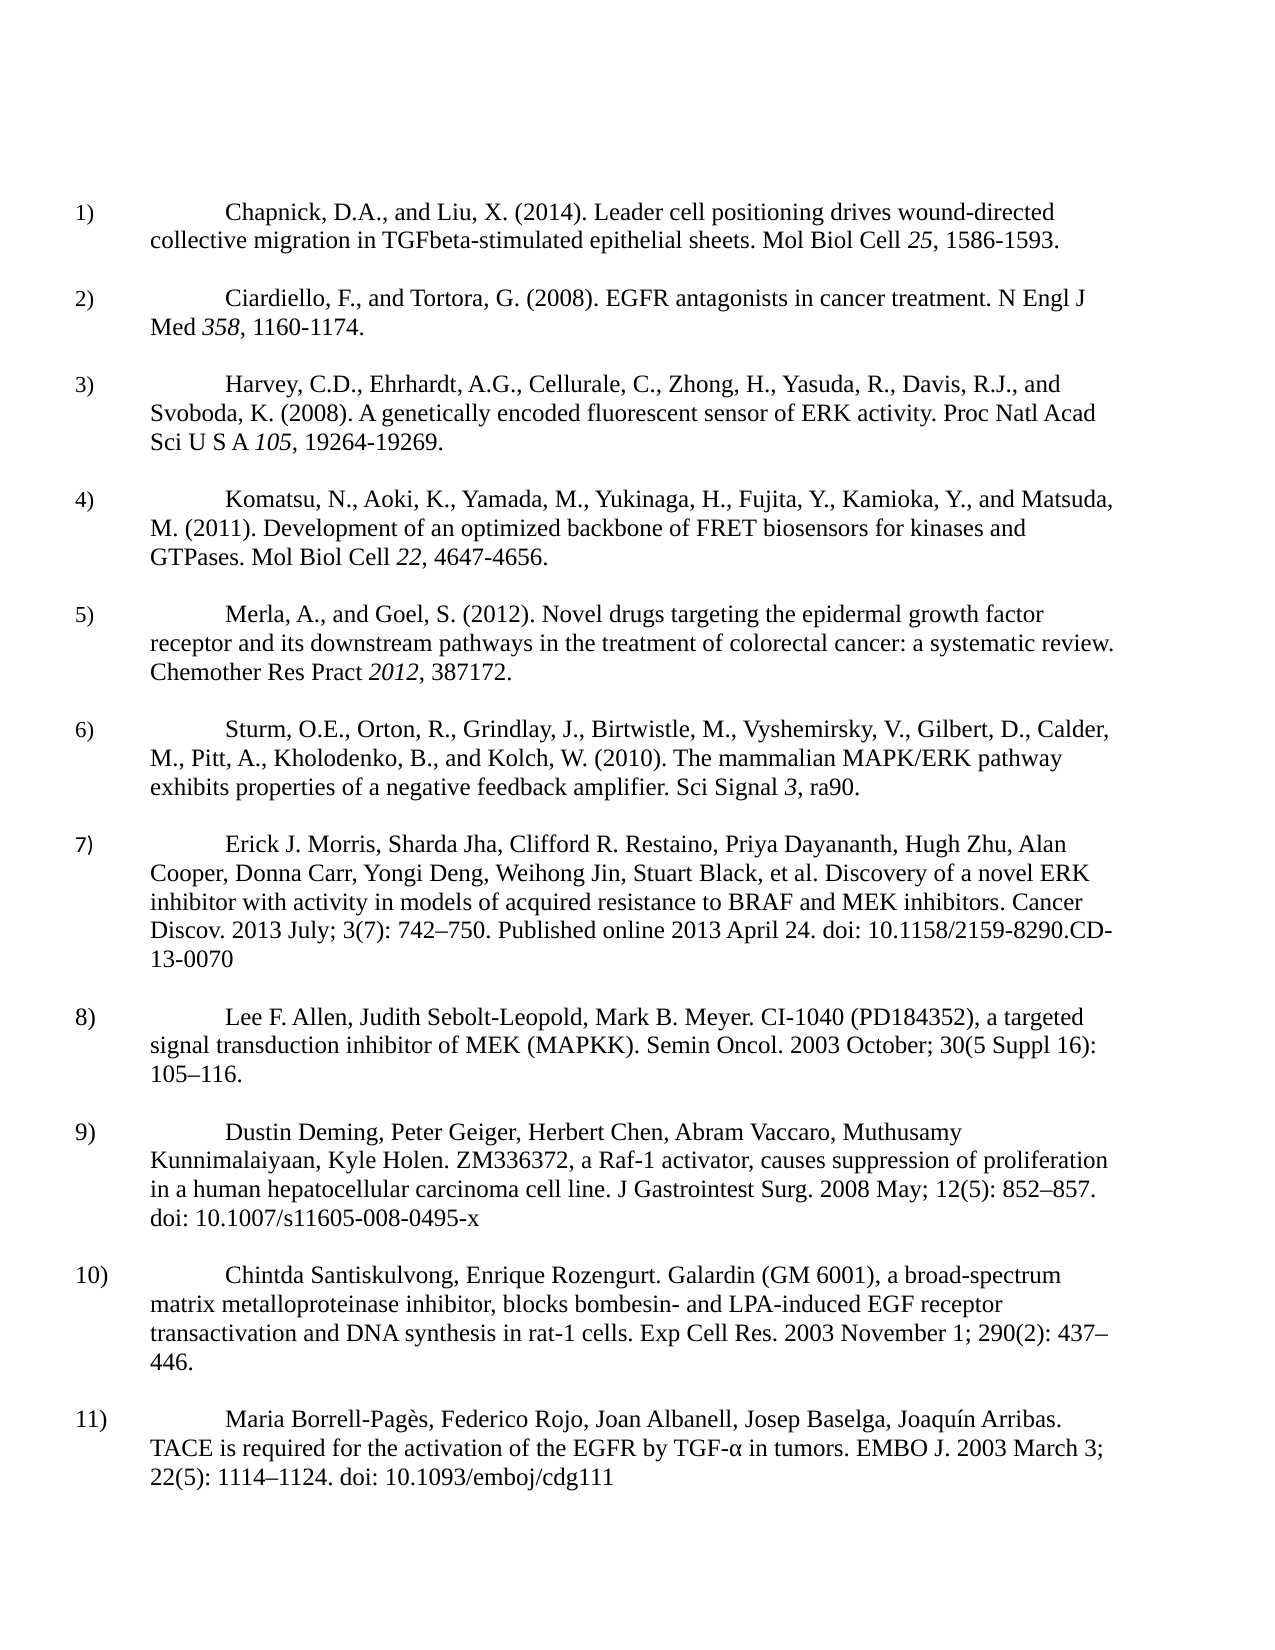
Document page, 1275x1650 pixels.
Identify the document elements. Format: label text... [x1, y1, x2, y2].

list Lee F. Allen, Judith Sebolt-Leopold, Mark B. Meyer. CI-1040 (PD184352), a targeted signal transduction inhibitor of MEK (MAPKK). Semin Oncol. 2003 October; 30(5 Suppl 16): 105–116. [75, 1002, 1125, 1088]
list Maria Borrell-Pagès, Federico Rojo, Joan Albanell, Josep Baselga, Joaquín Arribas. TACE is required for the activation of the EGFR by TGF-α in tumors. EMBO J. 2003 March 3; 22(5): 1114–1124. doi: 10.1093/emboj/cdg111 [75, 1404, 1125, 1491]
list Dustin Deming, Peter Geiger, Herbert Chen, Abram Vaccaro, Muthusamy Kunnimalaiyaan, Kyle Holen. ZM336372, a Raf-1 activator, causes suppression of proliferation in a human hepatocellular carcinoma cell line. J Gastrointest Surg. 2008 May; 12(5): 852–857. doi: 10.1007/s11605-008-0495-x [75, 1117, 1125, 1232]
list Sturm, O.E., Orton, R., Grindlay, J., Birtwistle, M., Vyshemirsky, V., Gilbert, D., Calder, M., Pitt, A., Kholodenko, B., and Kolch, W. (2010). The mammalian MAPK/ERK pathway exhibits properties of a negative feedback amplifier. Sci Signal 3, ra90. [75, 714, 1125, 800]
list Harvey, C.D., Ehrhardt, A.G., Cellurale, C., Zhong, H., Yasuda, R., Davis, R.J., and Svoboda, K. (2008). A genetically encoded fluorescent sensor of ERK activity. Proc Natl Acad Sci U S A 105, 19264-19269. [75, 369, 1125, 455]
list Komatsu, N., Aoki, K., Yamada, M., Yukinaga, H., Fujita, Y., Kamioka, Y., and Matsuda, M. (2011). Development of an optimized backbone of FRET biosensors for kinases and GTPases. Mol Biol Cell 22, 4647-4656. [75, 484, 1125, 570]
list Merla, A., and Goel, S. (2012). Novel drugs targeting the epidermal growth factor receptor and its downstream pathways in the treatment of colorectal cancer: a systematic review. Chemother Res Pract 2012, 387172. [75, 599, 1125, 685]
list Chintda Santiskulvong, Enrique Rozengurt. Galardin (GM 6001), a broad-spectrum matrix metalloproteinase inhibitor, blocks bombesin- and LPA-induced EGF receptor transactivation and DNA synthesis in rat-1 cells. Exp Cell Res. 2003 November 1; 290(2): 437–446. [75, 1261, 1125, 1376]
list Ciardiello, F., and Tortora, G. (2008). EGFR antagonists in cancer treatment. N Engl J Med 358, 1160-1174. [75, 283, 1125, 340]
list Erick J. Morris, Sharda Jha, Clifford R. Restaino, Priya Dayananth, Hugh Zhu, Alan Cooper, Donna Carr, Yongi Deng, Weihong Jin, Stuart Black, et al. Discovery of a novel ERK inhibitor with activity in models of acquired resistance to BRAF and MEK inhibitors. Cancer Discov. 2013 July; 3(7): 742–750. Published online 2013 April 24. doi: 10.1158/2159-8290.CD-13-0070 [75, 829, 1125, 973]
list Chapnick, D.A., and Liu, X. (2014). Leader cell positioning drives wound-directed collective migration in TGFbeta-stimulated epithelial sheets. Mol Biol Cell 25, 1586-1593. [75, 197, 1125, 254]
